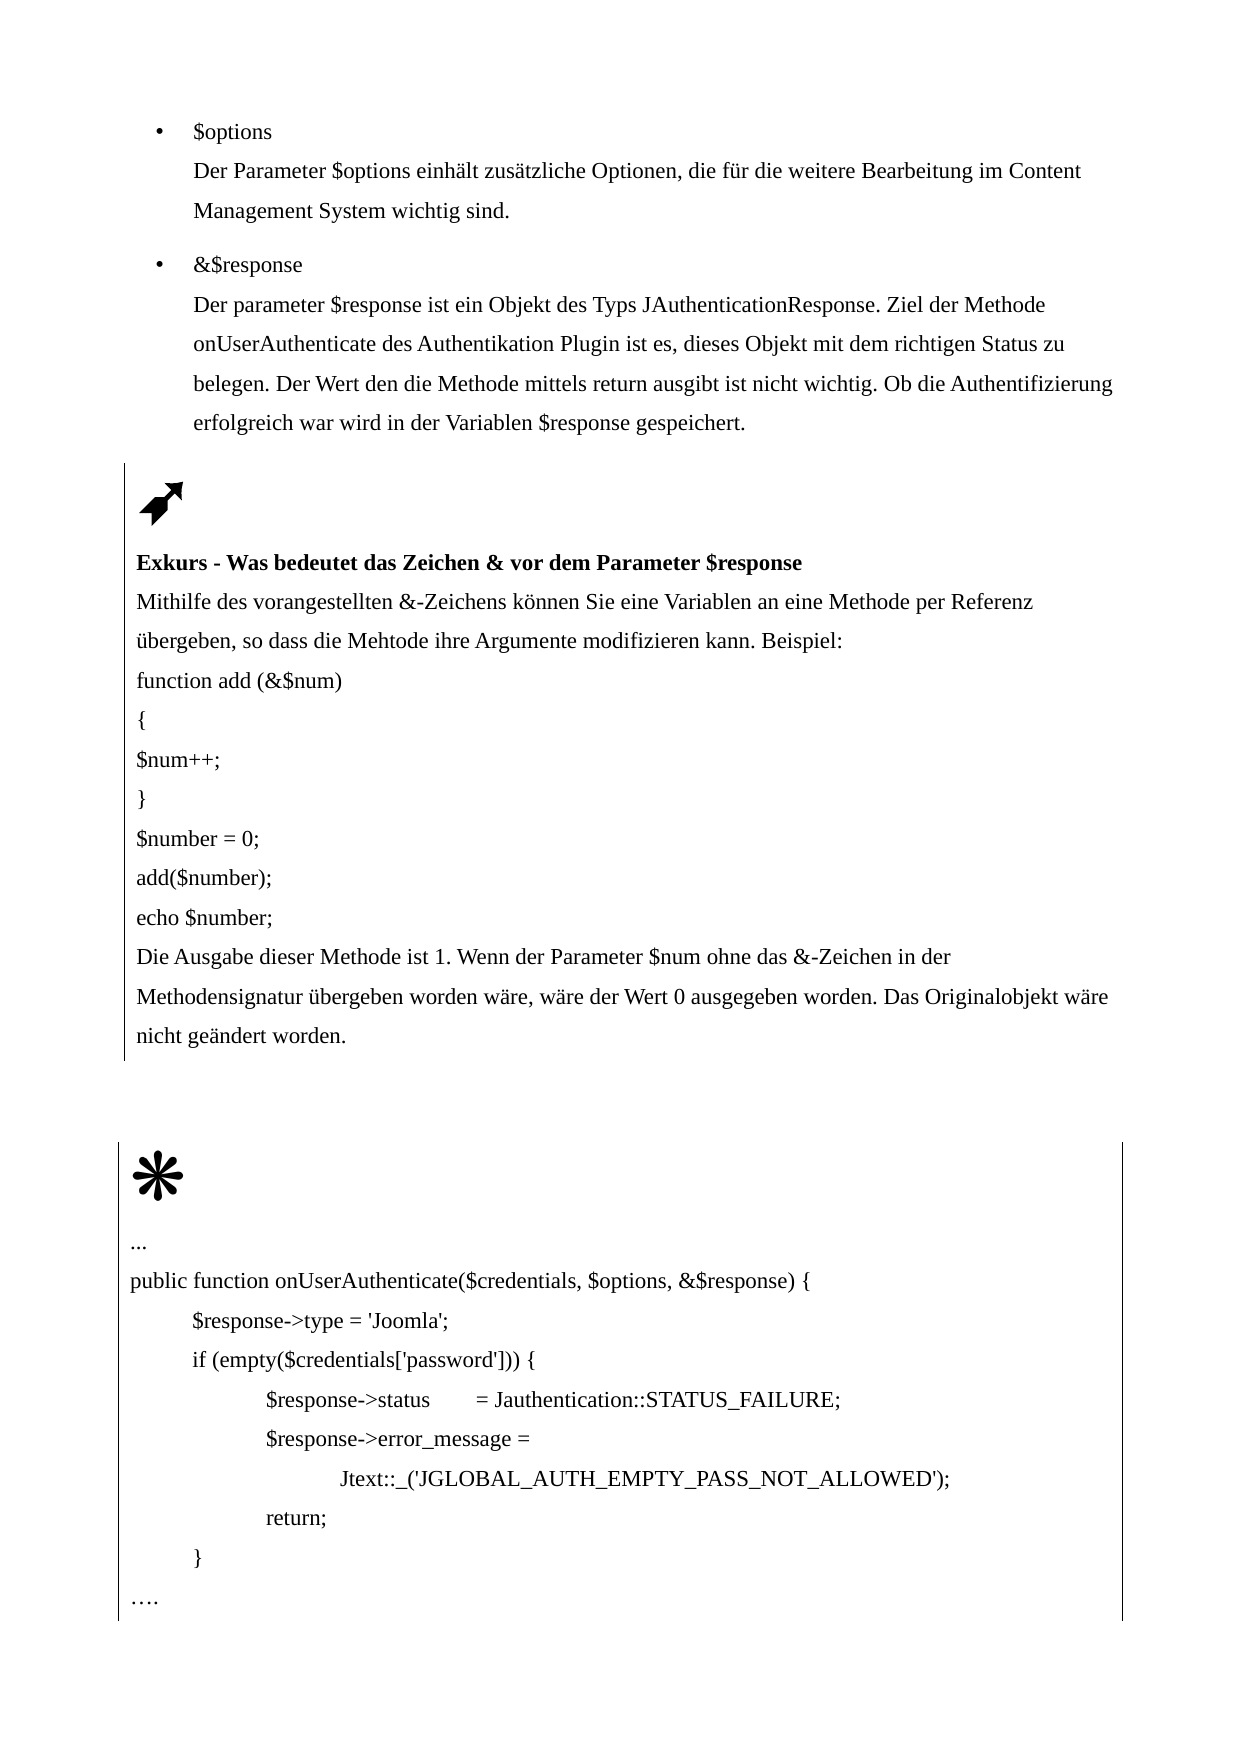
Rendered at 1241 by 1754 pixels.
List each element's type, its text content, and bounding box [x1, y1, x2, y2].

text k ... public function onUserAuthenticate($credentials, $options, &$response) { $response->type = 'Joomla'; if (empty($credentials['password'])) { $response->status = Jauthentication::STATUS_FAILURE; $response->error_message = Jtext::_('JGLOBAL_AUTH_EMPTY_PASS_NOT_ALLOWED'); return; } …. [119, 1142, 1122, 1621]
list $options Der Parameter $options einhält zusätzliche Optionen, die für die weitere Bearbeitung im Content Management System wichtig sind. [156, 118, 1122, 223]
text ö Exkurs - Was bedeutet das Zeichen & vor dem Parameter $response Mithilfe des vorangestellten &-Zeichens können Sie eine Variablen an eine Methode per Referenz übergeben, so dass die Mehtode ihre Argumente modifizieren kann. Beispiel: function add (&$num) { $num++; } $number = 0; add($number); echo $number; Die Ausgabe dieser Methode ist 1. Wenn der Parameter $num ohne das &-Zeichen in der Methodensignatur übergeben worden wäre, wäre der Wert 0 ausgegeben worden. Das Originalobjekt wäre nicht geändert worden. [125, 463, 1122, 1061]
list &$response Der parameter $response ist ein Objekt des Typs JAuthenticationResponse. Ziel der Methode onUserAuthenticate des Authentikation Plugin ist es, dieses Objekt mit dem richtigen Status zu belegen. Der Wert den die Methode mittels return ausgibt ist nicht wichtig. Ob die Authentifizierung erfolgreich war wird in der Variablen $response gespeichert. [156, 251, 1122, 435]
